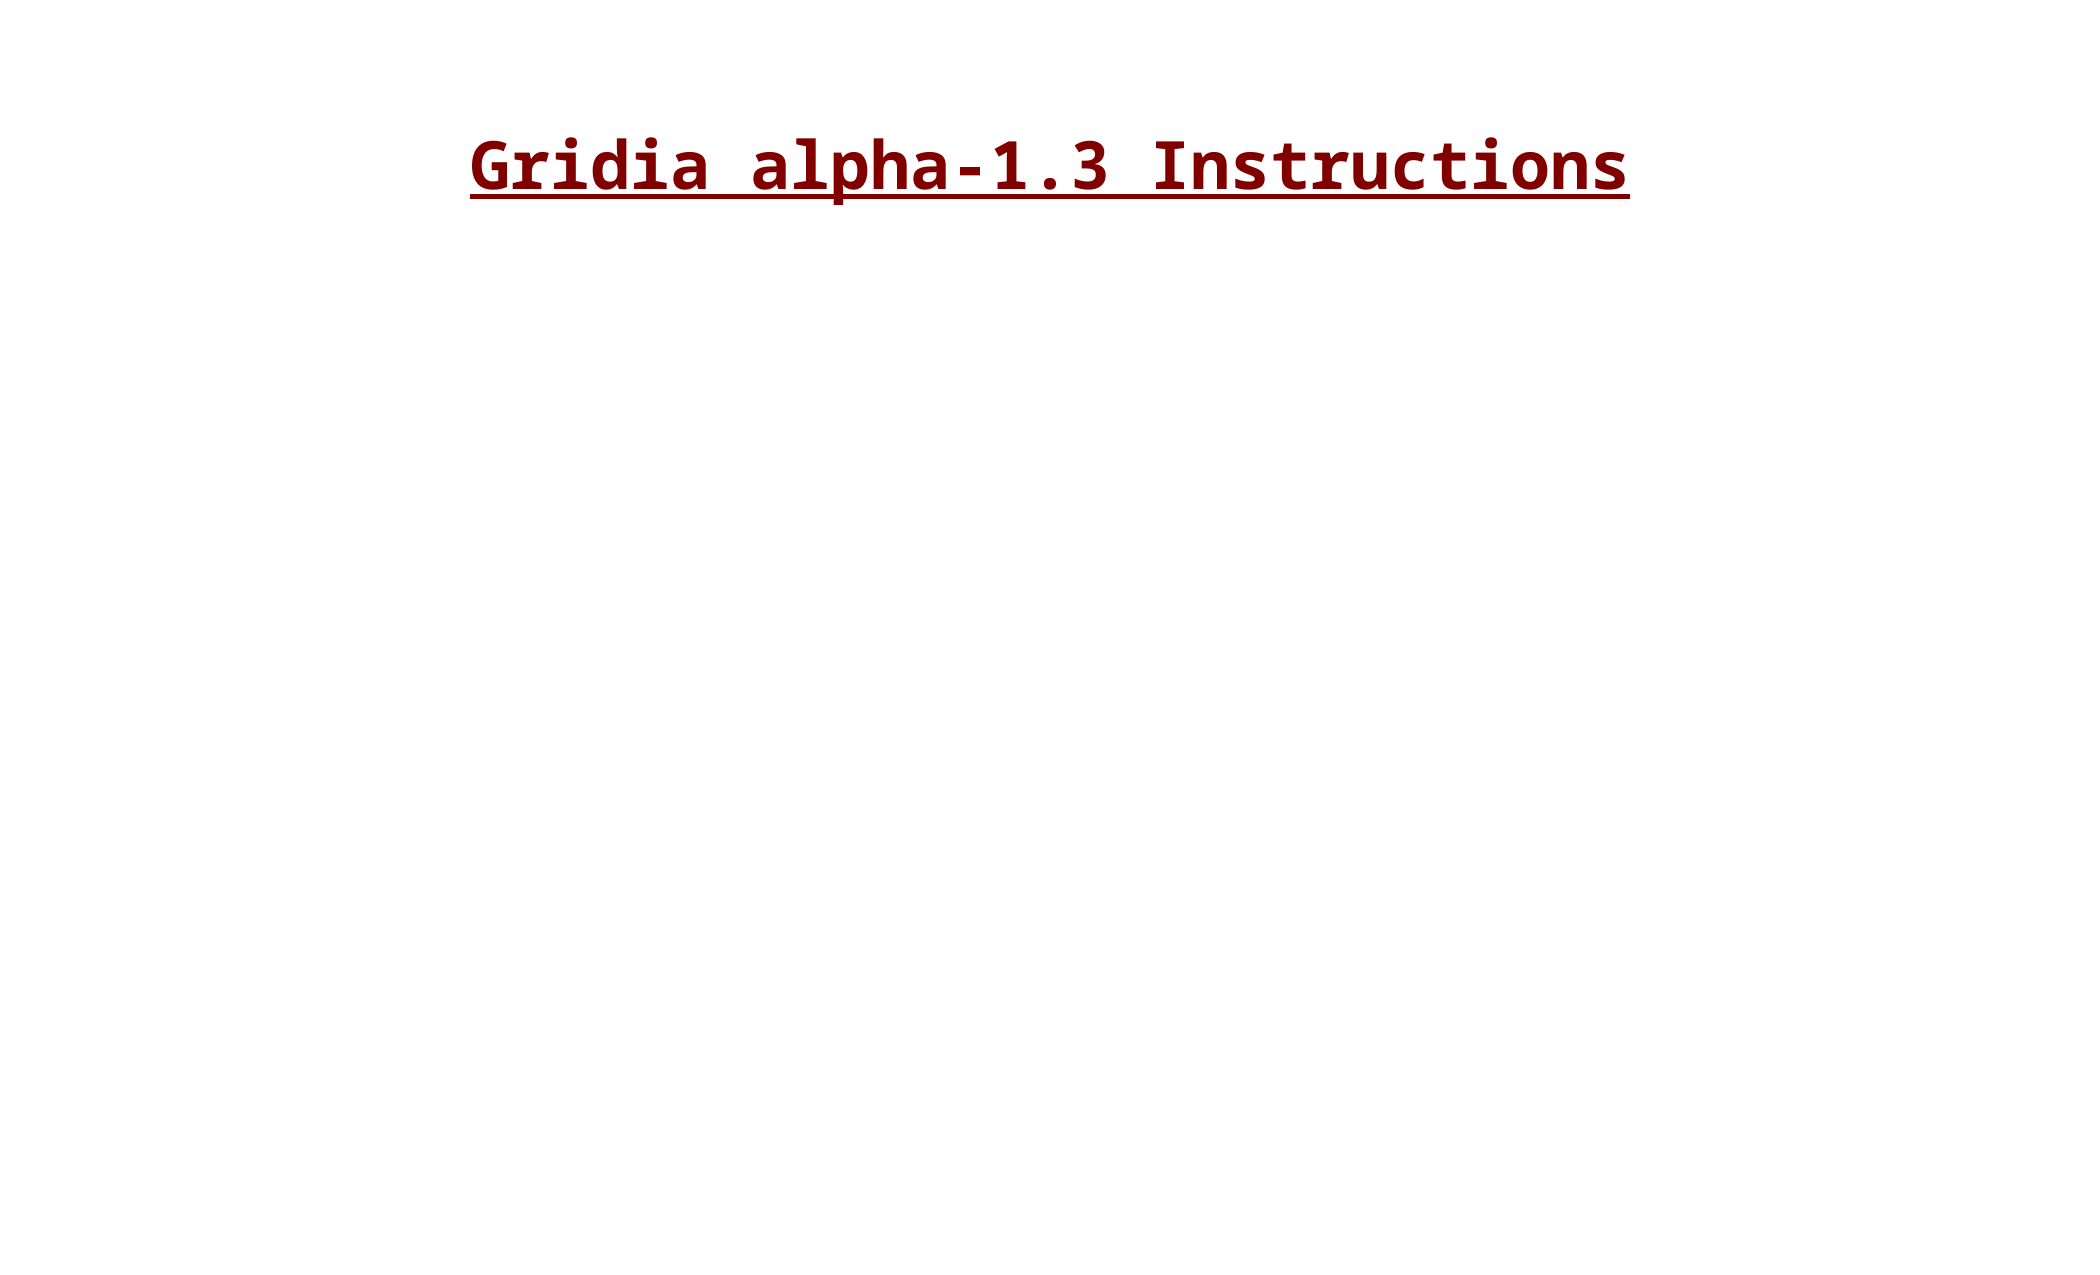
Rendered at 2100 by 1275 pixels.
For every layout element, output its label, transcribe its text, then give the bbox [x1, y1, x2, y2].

text Gridia alpha-1.3 Instructions [118, 118, 1982, 209]
